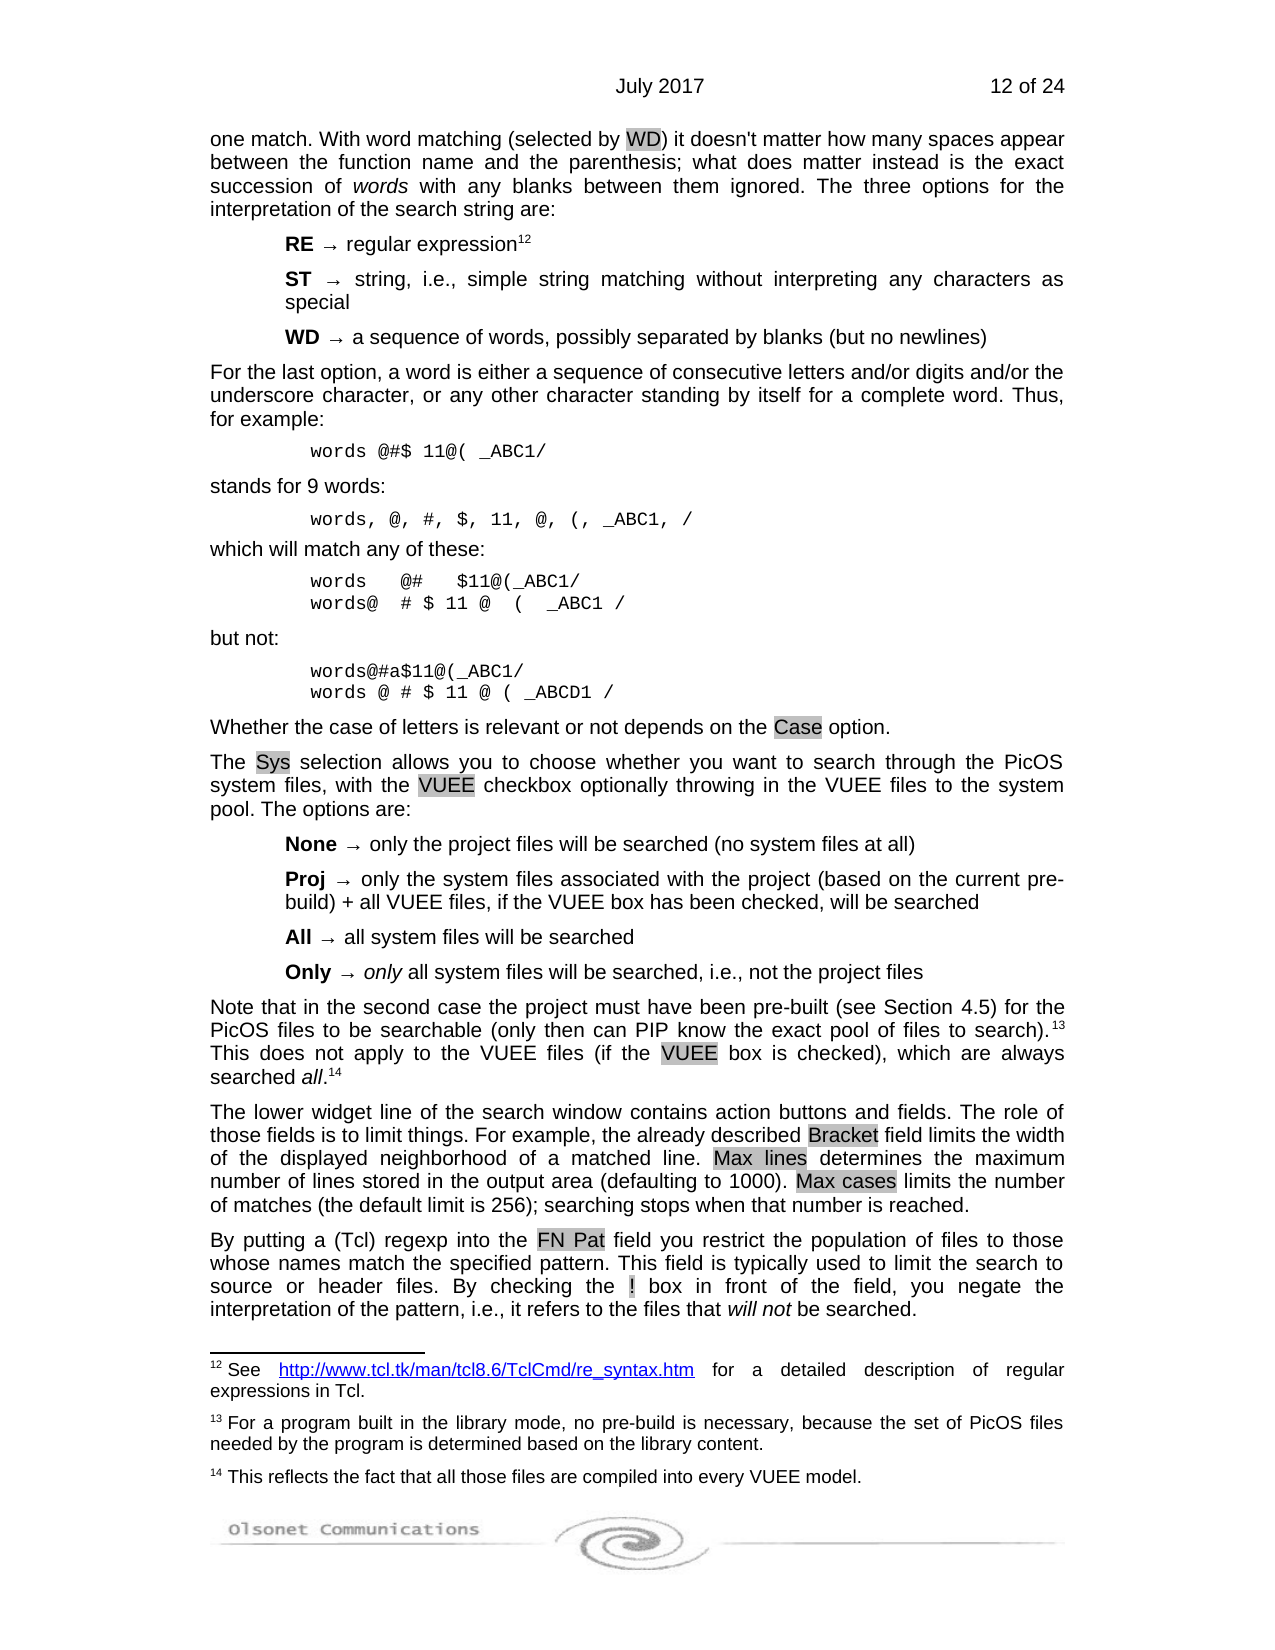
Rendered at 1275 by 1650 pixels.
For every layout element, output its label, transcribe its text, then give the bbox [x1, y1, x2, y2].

text words@#a$11@(_ABC1/ [310, 662, 1065, 683]
text one match. With word matching (selected by WD) it doesn't matter how many spaces appear between the function name and the parenthesis; what does matter instead is the exact succession of words with any blanks between them ignored. The three options for the interpretation of the search string are: [210, 128, 1065, 221]
text WD → a sequence of words, possibly separated by blanks (but no newlines) [285, 326, 1065, 349]
text The lower widget line of the search window contains action buttons and fields. The role of those fields is to limit things. For example, the already described Bracket field limits the width of the displayed neighborhood of a matched line. Max lines determines the maximum number of lines stored in the output area (defaulting to 1000). Max cases limits the number of matches (the default limit is 256); searching stops when that number is reached. [210, 1100, 1065, 1216]
text Proj → only the system files associated with the project (based on the current pre-build) + all VUEE files, if the VUEE box has been checked, will be searched [285, 867, 1065, 914]
text See http://www.tcl.tk/man/tcl8.6/TclCmd/re_syntax.htm for a detailed description of regular expressions in Tcl. [210, 1359, 1065, 1401]
text which will match any of these: [210, 537, 1065, 561]
text words @#$ 11@( _ABC1/ [310, 442, 1065, 463]
text ST → string, i.e., simple string matching without interpreting any characters as special [285, 267, 1065, 314]
text Whether the case of letters is relevant or not depends on the Case option. [210, 716, 1065, 739]
text None → only the project files will be searched (no system files at all) [285, 832, 1065, 856]
text words @# $11@(_ABC1/ [310, 572, 1065, 593]
text words @ # $ 11 @ ( _ABCD1 / [310, 683, 1065, 704]
text Only → only all system files will be searched, i.e., not the project files [285, 961, 1065, 984]
text All → all system files will be searched [285, 926, 1065, 949]
text words@ # $ 11 @ ( _ABC1 / [310, 593, 1065, 615]
text RE → regular expression [285, 232, 1065, 256]
text stands for 9 words: [210, 475, 1065, 498]
text For a program built in the library mode, no pre-build is necessary, because the set of PicOS files needed by the program is determined based on the library content. [210, 1413, 1065, 1454]
text For the last option, a word is either a sequence of consecutive letters and/or digits and/or the underscore character, or any other character standing by itself for a complete word. Thus, for example: [210, 361, 1065, 430]
text By putting a (Tcl) regexp into the FN Pat field you restrict the population of files to those whose names match the specified pattern. This field is typically used to limit the search to source or header files. By checking the ! box in front of the field, you negate the interpretation of the pattern, i.e., it refers to the files that will not be searched. [210, 1228, 1065, 1321]
picture [210, 1501, 1065, 1593]
text words, @, #, $, 11, @, (, _ABC1, / [310, 510, 1065, 531]
text The Sys selection allows you to choose whether you want to search through the PicOS system files, with the VUEE checkbox optionally throwing in the VUEE files to the system pool. The options are: [210, 751, 1065, 821]
text Note that in the second case the project must have been pre-built (see Section 4.5) for the PicOS files to be searchable (only then can PIP know the exact pool of files to search). This does not apply to the VUEE files (if the VUEE box is checked), which are always searched all. [210, 996, 1065, 1088]
text This reflects the fact that all those files are compiled into every VUEE model. [210, 1466, 1065, 1487]
text but not: [210, 627, 1065, 650]
